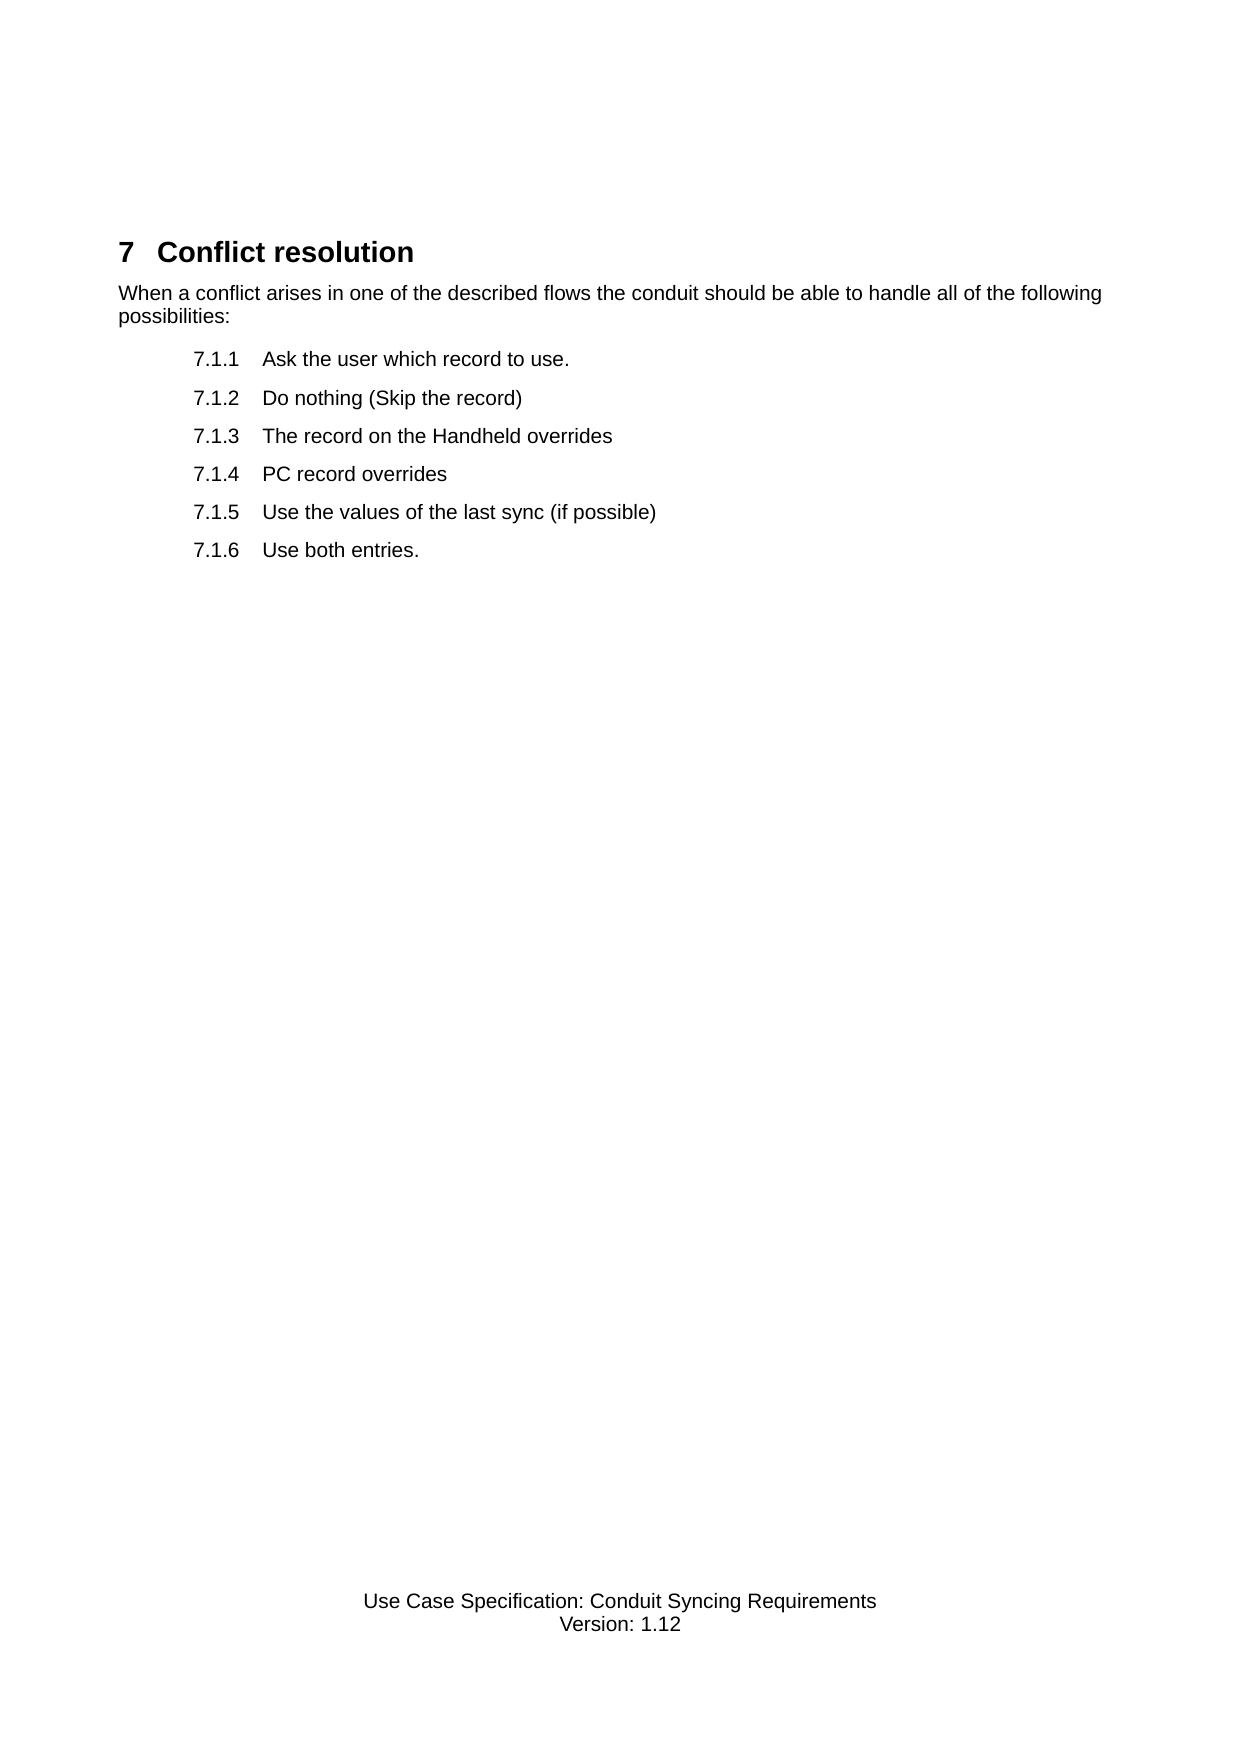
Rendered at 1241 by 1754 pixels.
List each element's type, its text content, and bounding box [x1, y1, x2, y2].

subtitle Use both entries. [193, 539, 1122, 562]
subtitle Conflict resolution [118, 236, 1122, 269]
subtitle PC record overrides [193, 462, 1122, 486]
subtitle Do nothing (Skip the record) [193, 386, 1122, 409]
subtitle The record on the Handheld overrides [193, 424, 1122, 447]
subtitle Ask the user which record to use. [193, 348, 1122, 371]
text When a conflict arises in one of the described flows the conduit should be able to handle all of the following possibilities: [118, 281, 1122, 328]
subtitle Use the values of the last sync (if possible) [193, 501, 1122, 524]
